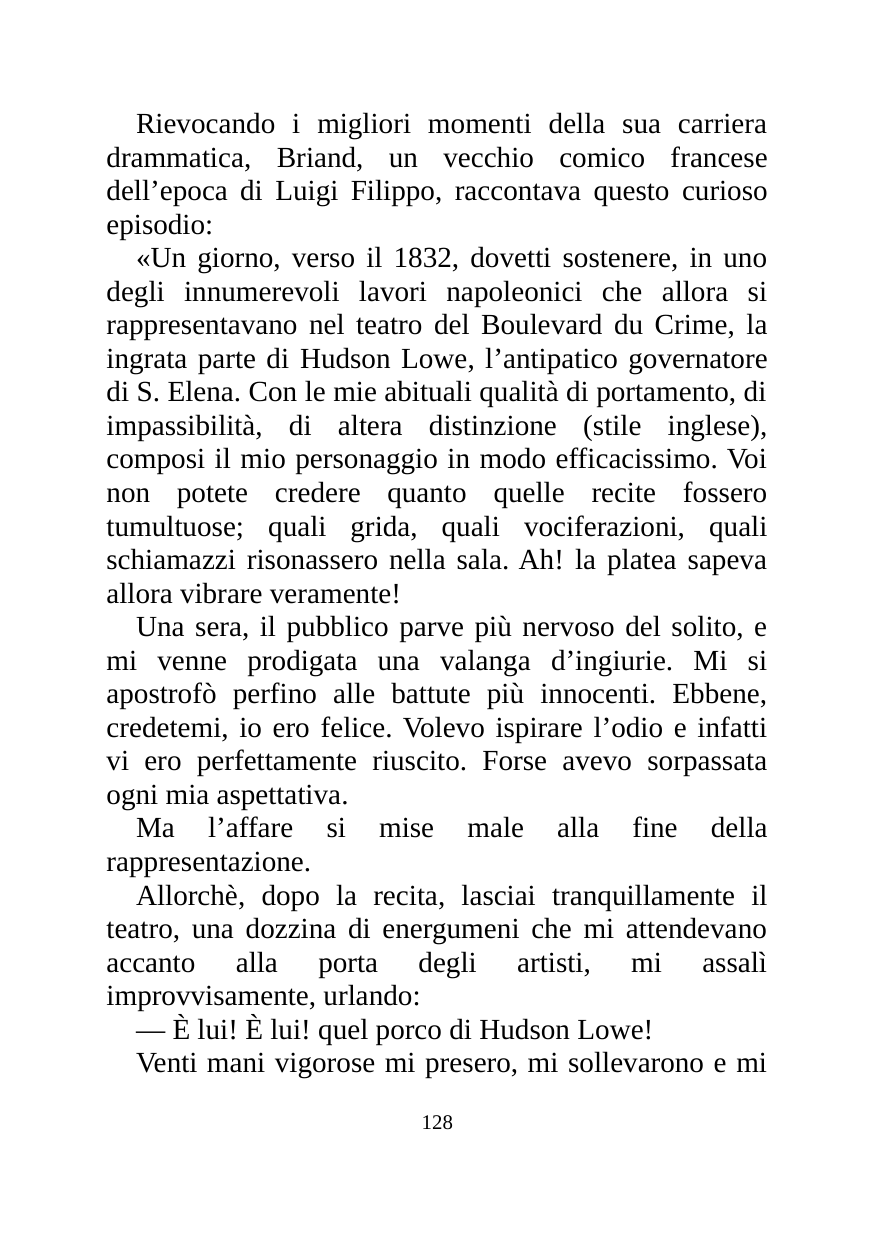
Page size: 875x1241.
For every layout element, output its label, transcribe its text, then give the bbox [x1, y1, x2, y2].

text — È lui! È lui! quel porco di Hudson Lowe! [106, 1012, 768, 1045]
text Venti mani vigorose mi presero, mi sollevarono e mi [106, 1045, 768, 1079]
text Rievocando i migliori momenti della sua carriera drammatica, Briand, un vecchio comico francese dell’epoca di Luigi Filippo, raccontava questo curioso episodio: [106, 106, 768, 240]
text Una sera, il pubblico parve più nervoso del solito, e mi venne prodigata una valanga d’ingiurie. Mi si apostrofò perfino alle battute più innocenti. Ebbene, credetemi, io ero felice. Volevo ispirare l’odio e infatti vi ero perfettamente riuscito. Forse avevo sorpassata ogni mia aspettativa. [106, 609, 768, 811]
text Allorchè, dopo la recita, lasciai tranquillamente il teatro, una dozzina di energumeni che mi attendevano accanto alla porta degli artisti, mi assalì improvvisamente, urlando: [106, 878, 768, 1012]
text Ma l’affare si mise male alla fine della rappresentazione. [106, 811, 768, 878]
text «Un giorno, verso il 1832, dovetti sostenere, in uno degli innumerevoli lavori napoleonici che allora si rappresentavano nel teatro del Boulevard du Crime, la ingrata parte di Hudson Lowe, l’antipatico governatore di S. Elena. Con le mie abituali qualità di portamento, di impassibilità, di altera distinzione (stile inglese), composi il mio personaggio in modo efficacissimo. Voi non potete credere quanto quelle recite fossero tumultuose; quali grida, quali vociferazioni, quali schiamazzi risonassero nella sala. Ah! la platea sapeva allora vibrare veramente! [106, 240, 768, 609]
